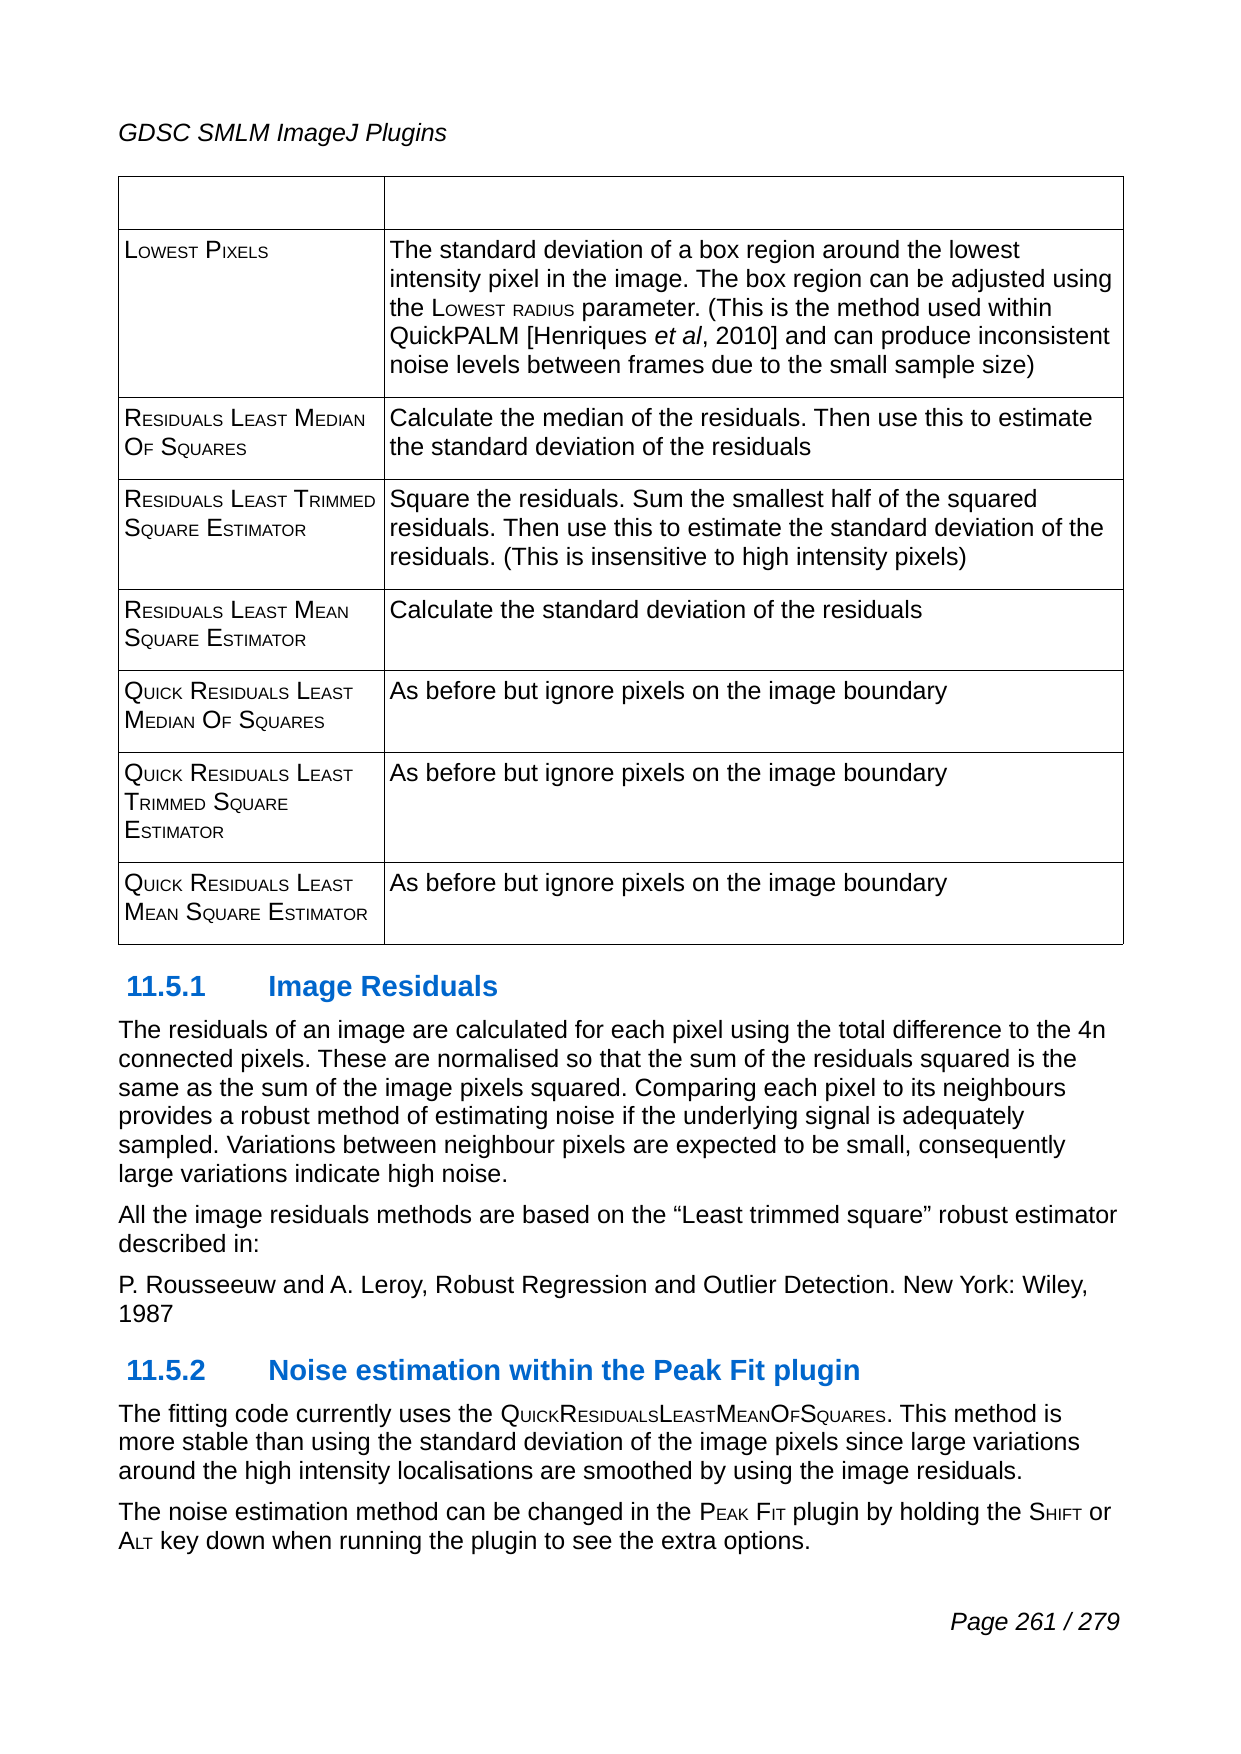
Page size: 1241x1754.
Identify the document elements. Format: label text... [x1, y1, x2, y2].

table_cell [385, 177, 1123, 229]
table_cell As before but ignore pixels on the image boundary [385, 671, 1123, 752]
table_cell As before but ignore pixels on the image boundary [385, 753, 1123, 862]
table_cell Square the residuals. Sum the smallest half of the squared residuals. Then use this to estimate the standard deviation of the residuals. (This is insensitive to high intensity pixels) [385, 480, 1123, 589]
text The fitting code currently uses the QuickResidualsLeastMeanOfSquares. This method is more stable than using the standard deviation of the image pixels since large variations around the high intensity localisations are smoothed by using the image residuals. [118, 1398, 1122, 1485]
table_cell Lowest Pixels [119, 230, 384, 397]
text P. Rousseeuw and A. Leroy, Robust Regression and Outlier Detection. New York: Wiley, 1987 [118, 1270, 1122, 1327]
table_cell As before but ignore pixels on the image boundary [385, 863, 1123, 944]
subtitle Noise estimation within the Peak Fit plugin [118, 1352, 1122, 1386]
table_cell Quick Residuals Least Mean Square Estimator [119, 863, 384, 944]
table_cell Residuals Least Median Of Squares [119, 398, 384, 478]
table_cell Calculate the median of the residuals. Then use this to estimate the standard deviation of the residuals [385, 398, 1123, 478]
table_cell Quick Residuals Least Median Of Squares [119, 671, 384, 752]
subtitle Image Residuals [118, 969, 1122, 1002]
table_cell Residuals Least Mean Square Estimator [119, 590, 384, 670]
table_cell [119, 177, 384, 229]
table_cell The standard deviation of a box region around the lowest intensity pixel in the image. The box region can be adjusted using the Lowest radius parameter. (This is the method used within QuickPALM [Henriques et al, 2010] and can produce inconsistent noise levels between frames due to the small sample size) [385, 230, 1123, 397]
text The residuals of an image are calculated for each pixel using the total difference to the 4n connected pixels. These are normalised so that the sum of the residuals squared is the same as the sum of the image pixels squared. Comparing each pixel to its neighbours provides a robust method of estimating noise if the underlying signal is adequately sampled. Variations between neighbour pixels are expected to be small, consequently large variations indicate high noise. [118, 1015, 1122, 1187]
table_cell Calculate the standard deviation of the residuals [385, 590, 1123, 670]
text All the image residuals methods are based on the “Least trimmed square” robust estimator described in: [118, 1200, 1122, 1257]
text The noise estimation method can be changed in the Peak Fit plugin by holding the Shift or Alt key down when running the plugin to see the extra options. [118, 1497, 1122, 1555]
table_cell Residuals Least Trimmed Square Estimator [119, 480, 384, 589]
table_cell Quick Residuals Least Trimmed Square Estimator [119, 753, 384, 862]
